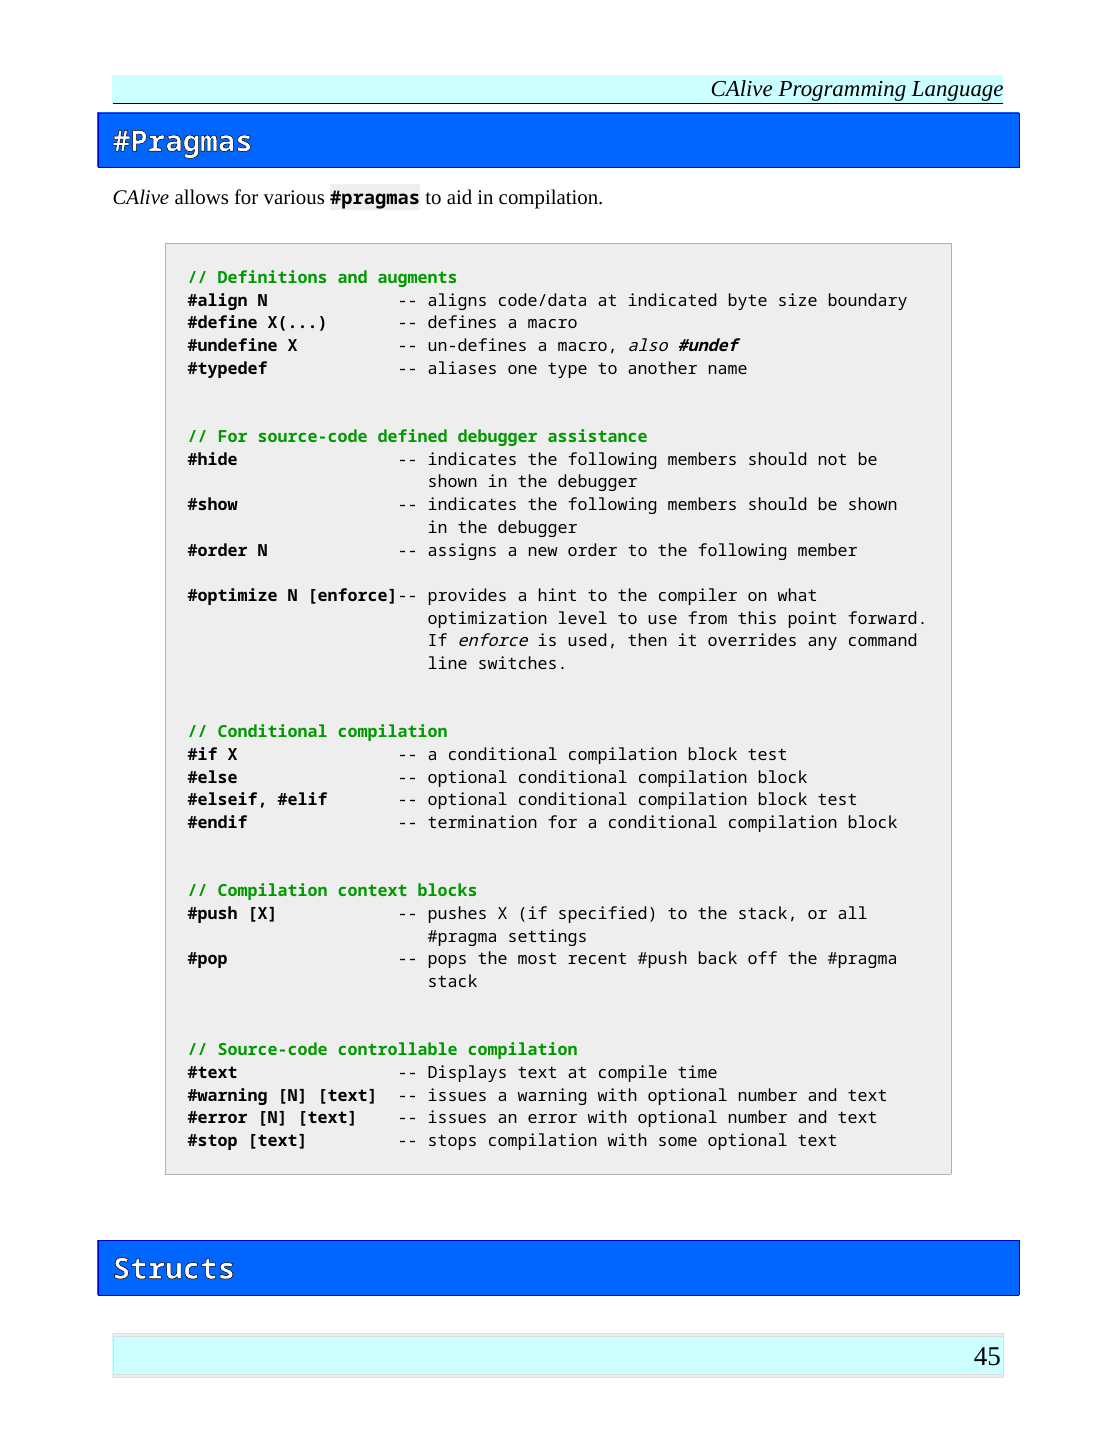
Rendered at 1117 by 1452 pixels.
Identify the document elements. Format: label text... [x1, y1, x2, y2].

subtitle Structs [99, 1241, 1019, 1295]
text // Definitions and augments #align N -- aligns code/data at indicated byte size boundary #define X(...) -- defines a macro #undefine X -- un-defines a macro, also #undef #typedef -- aliases one type to another name // For source-code defined debugger assistance #hide -- indicates the following members should not be shown in the debugger #show -- indicates the following members should be shown in the debugger #order N -- assigns a new order to the following member #optimize N [enforce]-- provides a hint to the compiler on what optimization level to use from this point forward. If enforce is used, then it overrides any command line switches. // Conditional compilation #if X -- a conditional compilation block test #else -- optional conditional compilation block #elseif, #elif -- optional conditional compilation block test #endif -- termination for a conditional compilation block // Compilation context blocks #push [X] -- pushes X (if specified) to the stack, or all #pragma settings #pop -- pops the most recent #push back off the #pragma stack // Source-code controllable compilation #text -- Displays text at compile time #warning [N] [text] -- issues a warning with optional number and text #error [N] [text] -- issues an error with optional number and text #stop [text] -- stops compilation with some optional text [166, 244, 951, 1174]
text CAlive allows for various #pragmas to aid in compilation. [112, 184, 1003, 210]
subtitle #Pragmas [99, 114, 1019, 167]
